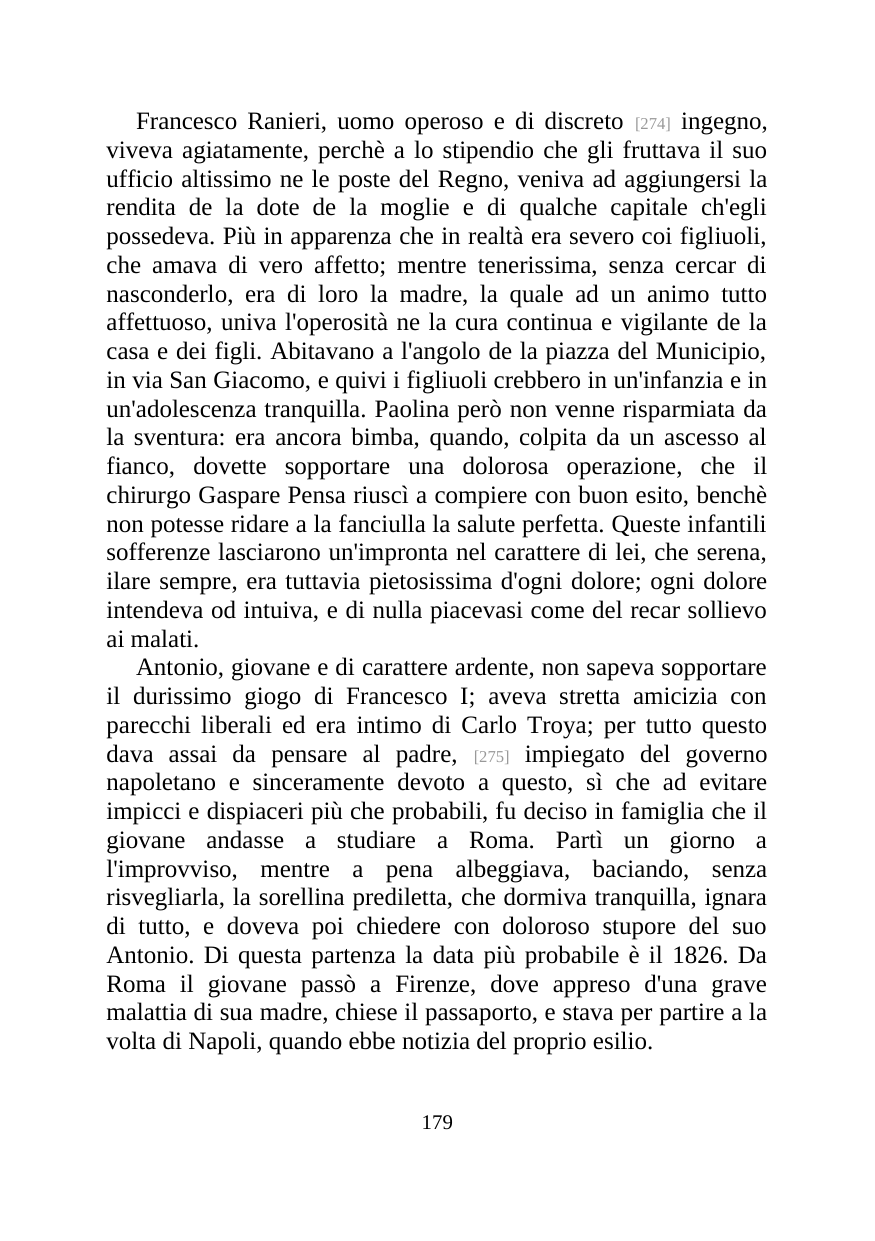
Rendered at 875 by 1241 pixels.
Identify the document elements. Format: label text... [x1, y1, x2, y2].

text Francesco Ranieri, uomo operoso e di discreto [274] ingegno, viveva agiatamente, perchè a lo stipendio che gli fruttava il suo ufficio altissimo ne le poste del Regno, veniva ad aggiungersi la rendita de la dote de la moglie e di qualche capitale ch'egli possedeva. Più in apparenza che in realtà era severo coi figliuoli, che amava di vero affetto; mentre tenerissima, senza cercar di nasconderlo, era di loro la madre, la quale ad un animo tutto affettuoso, univa l'operosità ne la cura continua e vigilante de la casa e dei figli. Abitavano a l'angolo de la piazza del Municipio, in via San Giacomo, e quivi i figliuoli crebbero in un'infanzia e in un'adolescenza tranquilla. Paolina però non venne risparmiata da la sventura: era ancora bimba, quando, colpita da un ascesso al fianco, dovette sopportare una dolorosa operazione, che il chirurgo Gaspare Pensa riuscì a compiere con buon esito, benchè non potesse ridare a la fanciulla la salute perfetta. Queste infantili sofferenze lasciarono un'impronta nel carattere di lei, che serena, ilare sempre, era tuttavia pietosissima d'ogni dolore; ogni dolore intendeva od intuiva, e di nulla piacevasi come del recar sollievo ai malati. [106, 106, 768, 652]
text Antonio, giovane e di carattere ardente, non sapeva sopportare il durissimo giogo di Francesco I; aveva stretta amicizia con parecchi liberali ed era intimo di Carlo Troya; per tutto questo dava assai da pensare al padre, [275] impiegato del governo napoletano e sinceramente devoto a questo, sì che ad evitare impicci e dispiaceri più che probabili, fu deciso in famiglia che il giovane andasse a studiare a Roma. Partì un giorno a l'improvviso, mentre a pena albeggiava, baciando, senza risvegliarla, la sorellina prediletta, che dormiva tranquilla, ignara di tutto, e doveva poi chiedere con doloroso stupore del suo Antonio. Di questa partenza la data più probabile è il 1826. Da Roma il giovane passò a Firenze, dove appreso d'una grave malattia di sua madre, chiese il passaporto, e stava per partire a la volta di Napoli, quando ebbe notizia del proprio esilio. [106, 652, 768, 1055]
